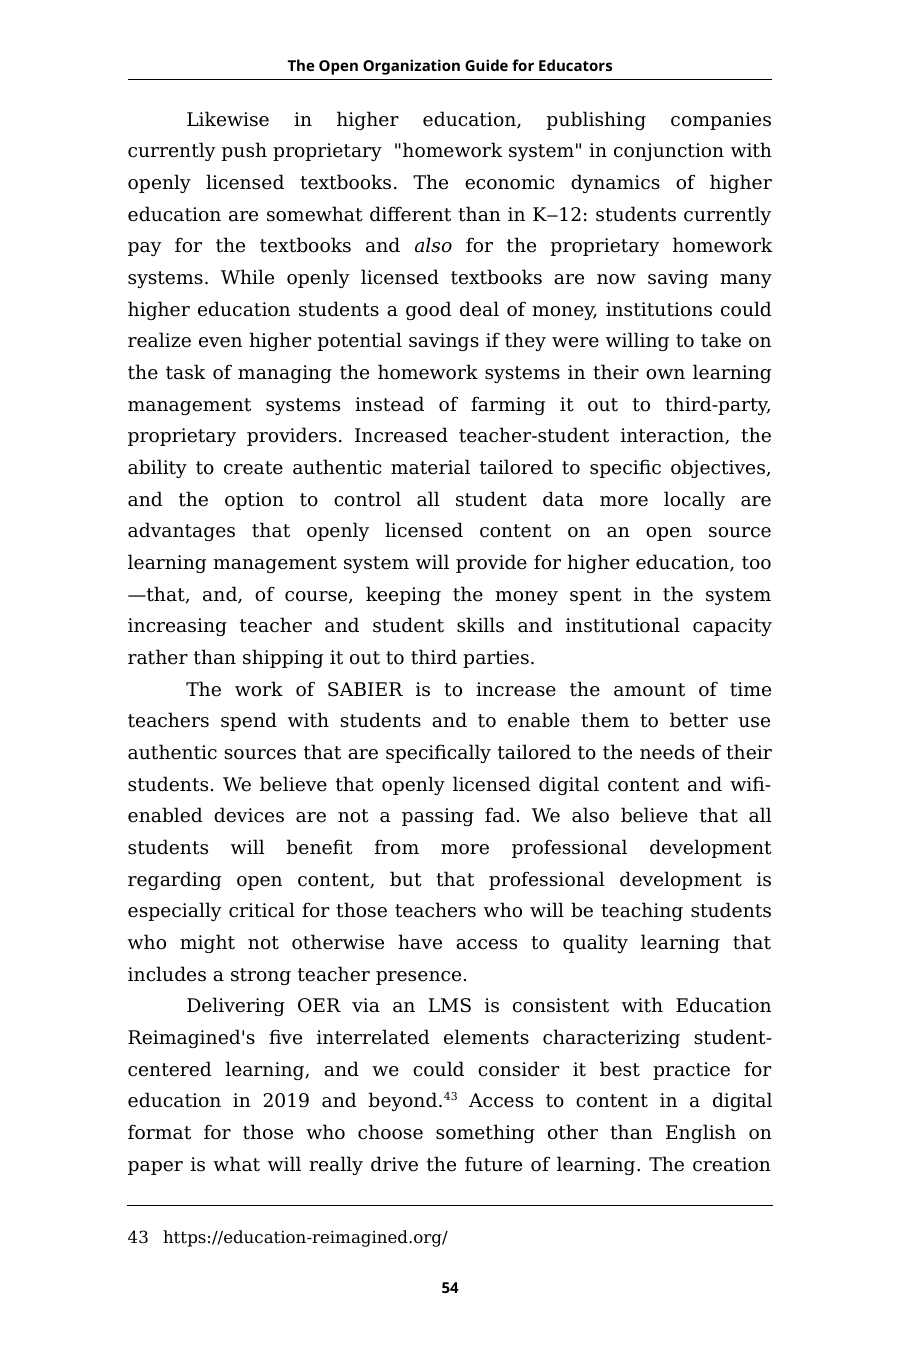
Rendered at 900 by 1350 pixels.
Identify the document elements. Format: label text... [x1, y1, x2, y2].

text The work of SABIER is to increase the amount of time teachers spend with students and to enable them to better use authentic sources that are specifically tailored to the needs of their students. We believe that openly licensed digital content and wifi-enabled devices are not a passing fad. We also believe that all students will benefit from more professional development regarding open content, but that professional development is especially critical for those teachers who will be teaching students who might not otherwise have access to quality learning that includes a strong teacher presence. [127, 679, 772, 986]
text https://education-reimagined.org/ [127, 1228, 772, 1247]
text Delivering OER via an LMS is consistent with Education Reimagined's five interrelated elements characterizing student-centered learning, and we could consider it best practice for education in 2019 and beyond. Access to content in a digital format for those who choose something other than English on paper is what will really drive the future of learning. The creation [127, 995, 772, 1176]
text Likewise in higher education, publishing companies currently push proprietary "homework system" in conjunction with openly licensed textbooks. The economic dynamics of higher education are somewhat different than in K‒12: students currently pay for the textbooks and also for the proprietary homework systems. While openly licensed textbooks are now saving many higher education students a good deal of money, institutions could realize even higher potential savings if they were willing to take on the task of managing the homework systems in their own learning management systems instead of farming it out to third-party, proprietary providers. Increased teacher-student interaction, the ability to create authentic material tailored to specific objectives, and the option to control all student data more locally are advantages that openly licensed content on an open source learning management system will provide for higher education, too—that, and, of course, keeping the money spent in the system increasing teacher and student skills and institutional capacity rather than shipping it out to third parties. [127, 109, 772, 669]
